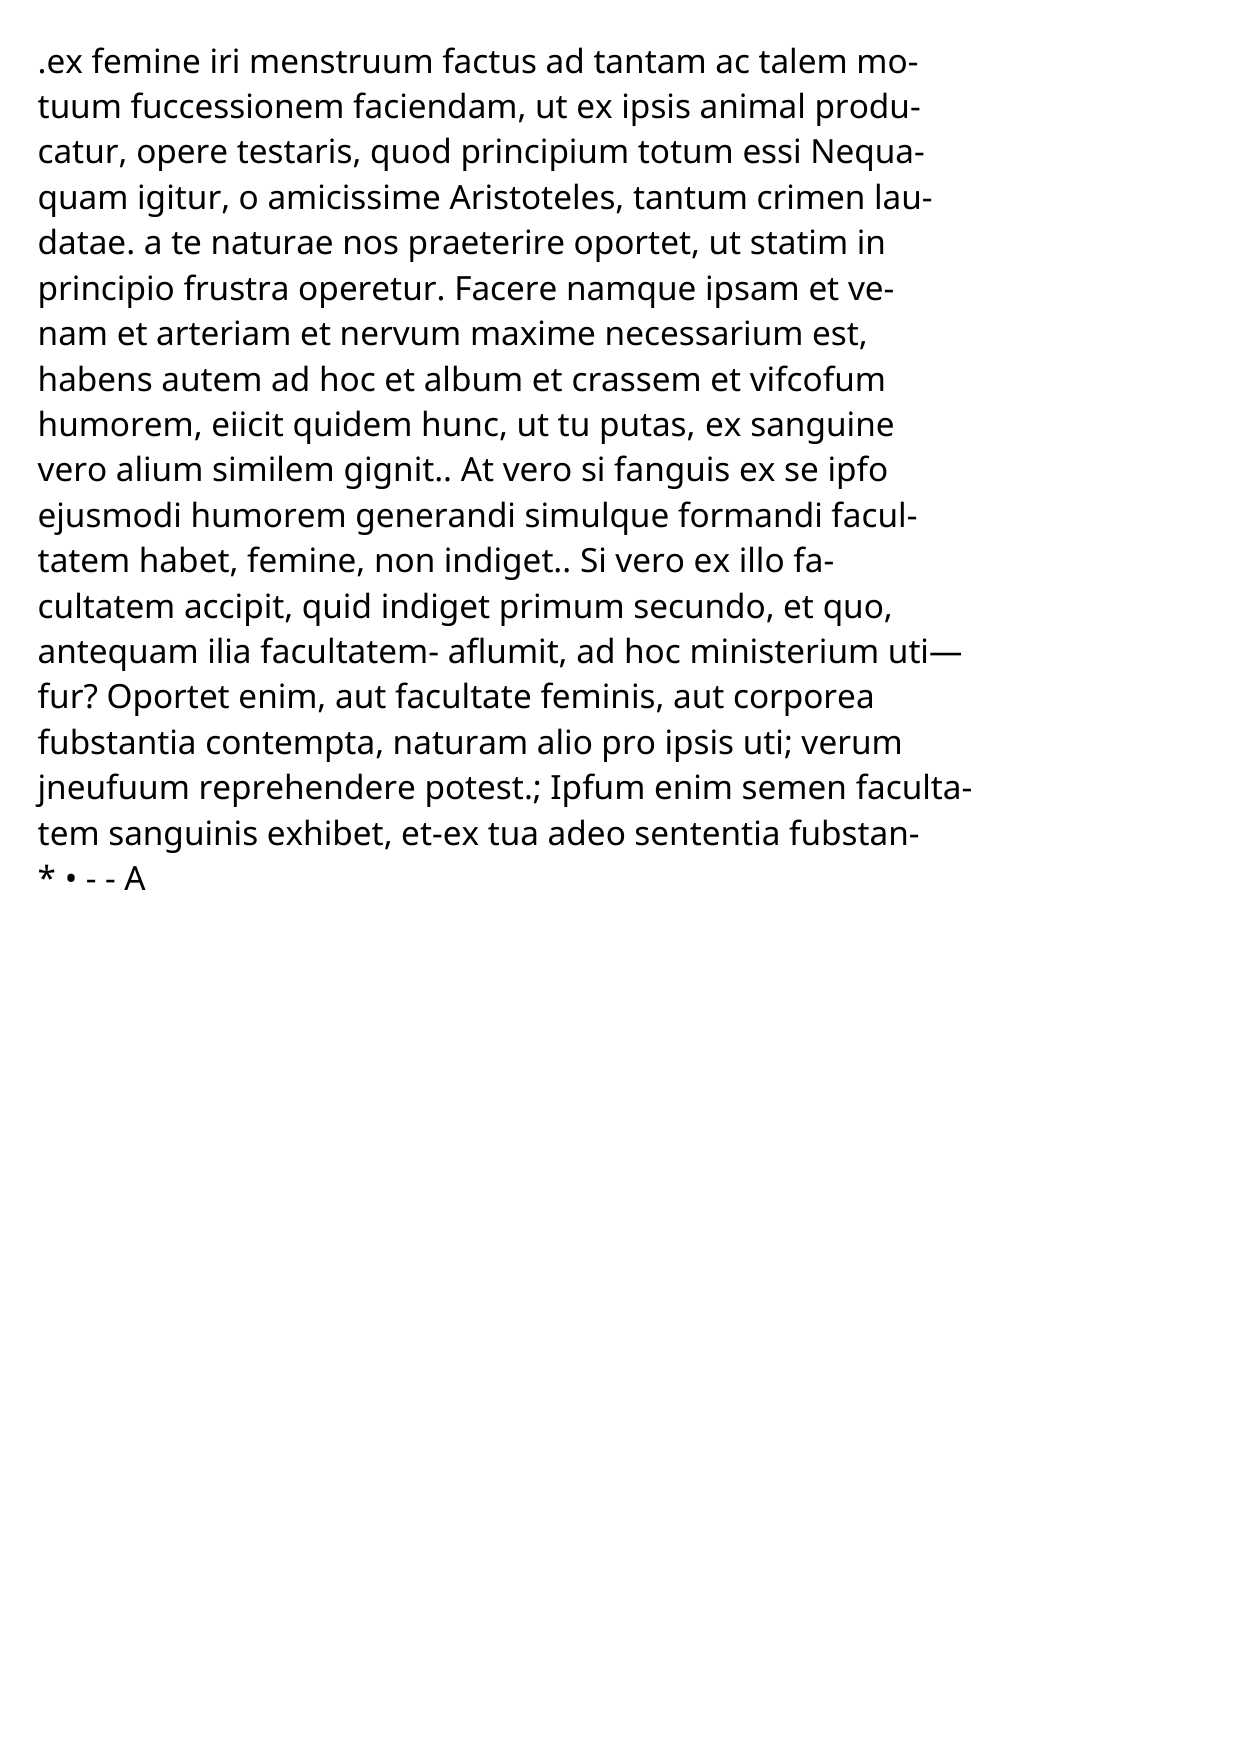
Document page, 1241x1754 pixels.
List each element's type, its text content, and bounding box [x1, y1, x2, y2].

text * • - - A [37, 855, 1203, 900]
text .ex femine iri menstruum factus ad tantam ac talem mo- tuum fuccessionem faciendam, ut ex ipsis animal produ- catur, opere testaris, quod principium totum essi Nequa- quam igitur, o amicissime Aristoteles, tantum crimen lau- datae. a te naturae nos praeterire oportet, ut statim in principio frustra operetur. Facere namque ipsam et ve- nam et arteriam et nervum maxime necessarium est, habens autem ad hoc et album et crassem et vifcofum humorem, eiicit quidem hunc, ut tu putas, ex sanguine vero alium similem gignit.. At vero si fanguis ex se ipfo ejusmodi humorem generandi simulque formandi facul- tatem habet, femine, non indiget.. Si vero ex illo fa- cultatem accipit, quid indiget primum secundo, et quo, antequam ilia facultatem- aflumit, ad hoc ministerium uti— fur? Oportet enim, aut facultate feminis, aut corporea fubstantia contempta, naturam alio pro ipsis uti; verum jneufuum reprehendere potest.; Ipfum enim semen faculta- tem sanguinis exhibet, et-ex tua adeo sententia fubstan- [37, 37, 1203, 855]
